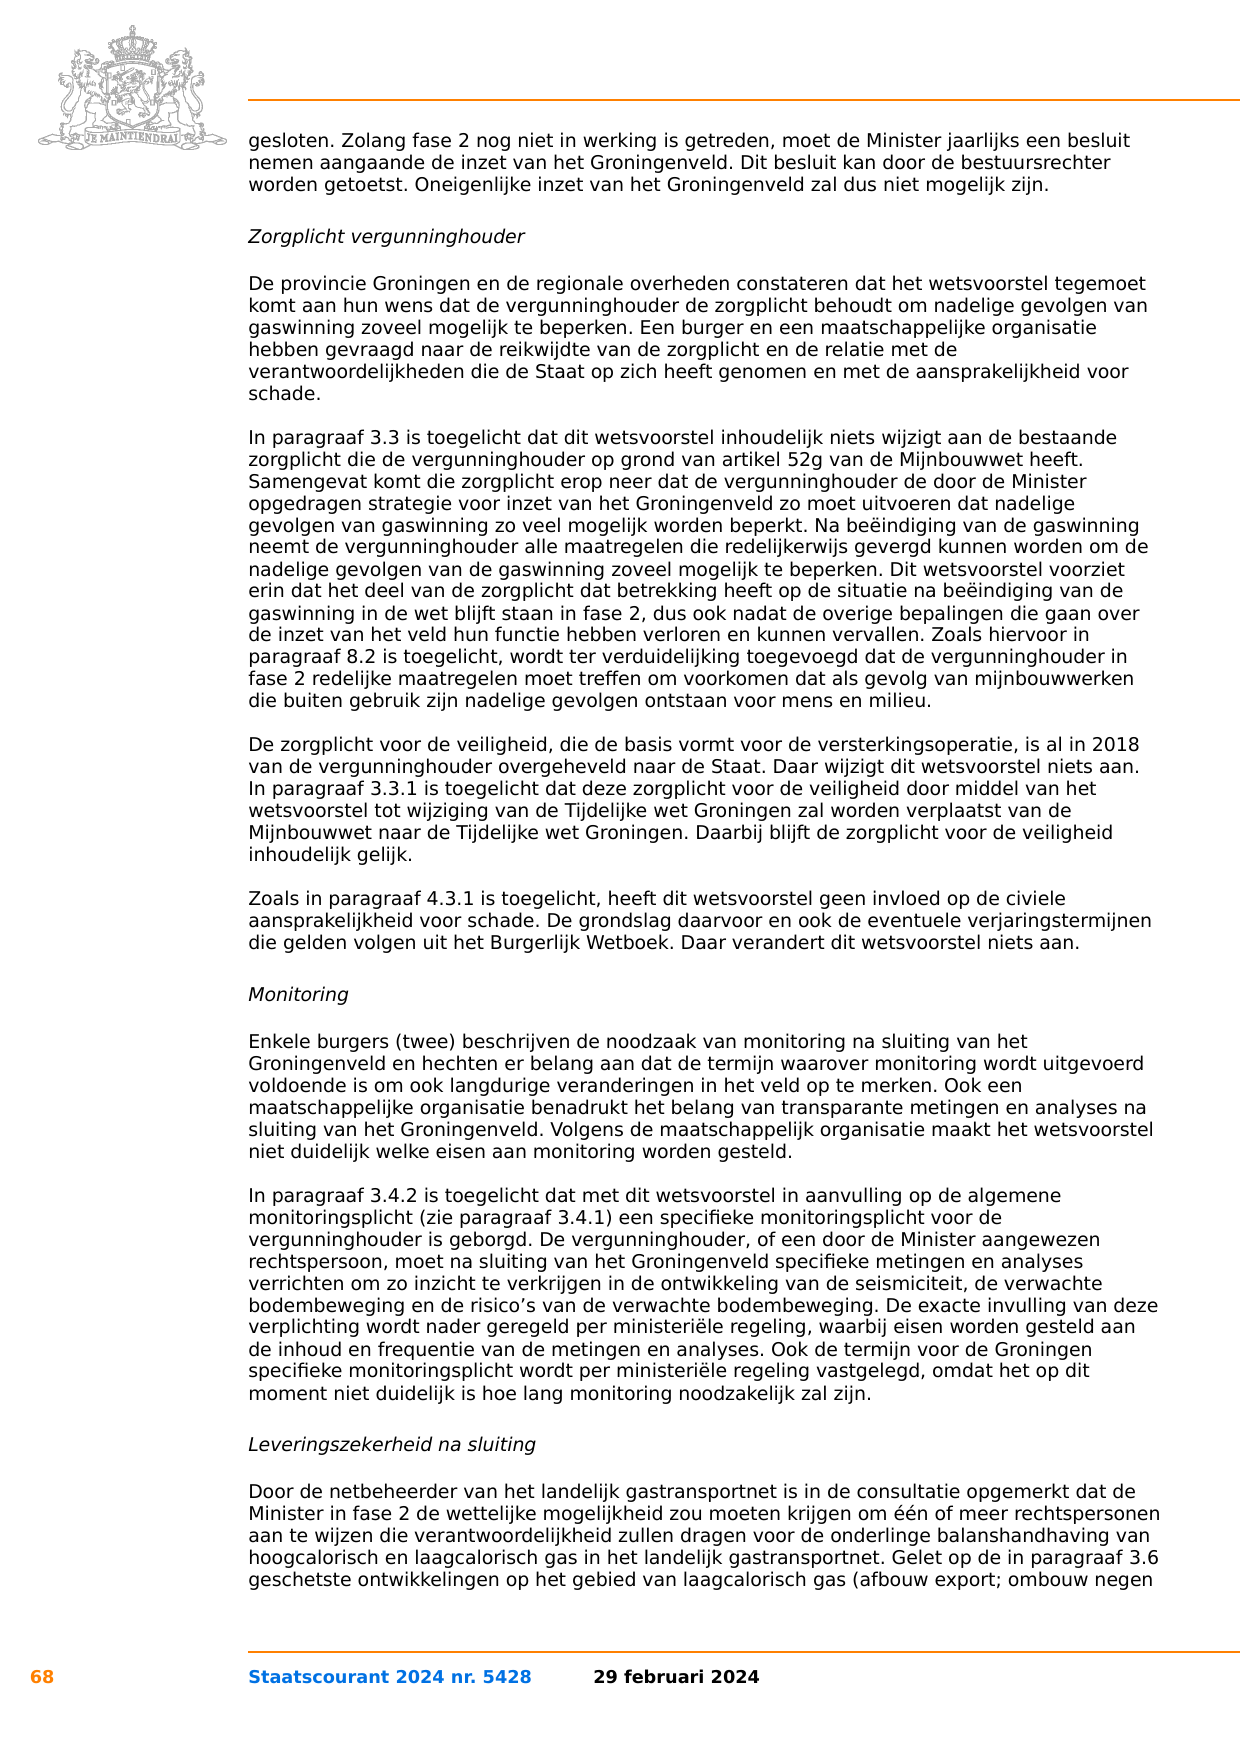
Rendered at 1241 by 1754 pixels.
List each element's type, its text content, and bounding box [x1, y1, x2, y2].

picture [38, 25, 227, 150]
subtitle Zorgplicht vergunninghouder [248, 226, 1163, 248]
text De provincie Groningen en de regionale overheden constateren dat het wetsvoorstel tegemoet komt aan hun wens dat de vergunninghouder de zorgplicht behoudt om nadelige gevolgen van gaswinning zoveel mogelijk te beperken. Een burger en een maatschappelijke organisatie hebben gevraagd naar de reikwijdte van de zorgplicht en de relatie met de verantwoordelijkheden die de Staat op zich heeft genomen en met de aansprakelijkheid voor schade. [248, 273, 1163, 405]
subtitle Monitoring [248, 984, 1163, 1006]
text De zorgplicht voor de veiligheid, die de basis vormt voor de versterkingsoperatie, is al in 2018 van de vergunninghouder overgeheveld naar de Staat. Daar wijzigt dit wetsvoorstel niets aan. In paragraaf 3.3.1 is toegelicht dat deze zorgplicht voor de veiligheid door middel van het wetsvoorstel tot wijziging van de Tijdelijke wet Groningen zal worden verplaatst van de Mijnbouwwet naar de Tijdelijke wet Groningen. Daarbij blijft de zorgplicht voor de veiligheid inhoudelijk gelijk. [248, 734, 1163, 866]
text In paragraaf 3.4.2 is toegelicht dat met dit wetsvoorstel in aanvulling op de algemene monitoringsplicht (zie paragraaf 3.4.1) een specifieke monitoringsplicht voor de vergunninghouder is geborgd. De vergunninghouder, of een door de Minister aangewezen rechtspersoon, moet na sluiting van het Groningenveld specifieke metingen en analyses verrichten om zo inzicht te verkrijgen in de ontwikkeling van de seismiciteit, de verwachte bodembeweging en de risico’s van de verwachte bodembeweging. De exacte invulling van deze verplichting wordt nader geregeld per ministeriële regeling, waarbij eisen worden gesteld aan de inhoud en frequentie van de metingen en analyses. Ook de termijn voor de Groningen specifieke monitoringsplicht wordt per ministeriële regeling vastgelegd, omdat het op dit moment niet duidelijk is hoe lang monitoring noodzakelijk zal zijn. [248, 1184, 1163, 1404]
text Enkele burgers (twee) beschrijven de noodzaak van monitoring na sluiting van het Groningenveld en hechten er belang aan dat de termijn waarover monitoring wordt uitgevoerd voldoende is om ook langdurige veranderingen in het veld op te merken. Ook een maatschappelijke organisatie benadrukt het belang van transparante metingen en analyses na sluiting van het Groningenveld. Volgens de maatschappelijk organisatie maakt het wetsvoorstel niet duidelijk welke eisen aan monitoring worden gesteld. [248, 1031, 1163, 1163]
subtitle Leveringszekerheid na sluiting [248, 1434, 1163, 1456]
text In paragraaf 3.3 is toegelicht dat dit wetsvoorstel inhoudelijk niets wijzigt aan de bestaande zorgplicht die de vergunninghouder op grond van artikel 52g van de Mijnbouwwet heeft. Samengevat komt die zorgplicht erop neer dat de vergunninghouder de door de Minister opgedragen strategie voor inzet van het Groningenveld zo moet uitvoeren dat nadelige gevolgen van gaswinning zo veel mogelijk worden beperkt. Na beëindiging van de gaswinning neemt de vergunninghouder alle maatregelen die redelijkerwijs gevergd kunnen worden om de nadelige gevolgen van de gaswinning zoveel mogelijk te beperken. Dit wetsvoorstel voorziet erin dat het deel van de zorgplicht dat betrekking heeft op de situatie na beëindiging van de gaswinning in de wet blijft staan in fase 2, dus ook nadat de overige bepalingen die gaan over de inzet van het veld hun functie hebben verloren en kunnen vervallen. Zoals hiervoor in paragraaf 8.2 is toegelicht, wordt ter verduidelijking toegevoegd dat de vergunninghouder in fase 2 redelijke maatregelen moet treffen om voorkomen dat als gevolg van mijnbouwwerken die buiten gebruik zijn nadelige gevolgen ontstaan voor mens en milieu. [248, 427, 1163, 712]
text gesloten. Zolang fase 2 nog niet in werking is getreden, moet de Minister jaarlijks een besluit nemen aangaande de inzet van het Groningenveld. Dit besluit kan door de bestuursrechter worden getoetst. Oneigenlijke inzet van het Groningenveld zal dus niet mogelijk zijn. [248, 130, 1163, 196]
text Door de netbeheerder van het landelijk gastransportnet is in de consultatie opgemerkt dat de Minister in fase 2 de wettelijke mogelijkheid zou moeten krijgen om één of meer rechtspersonen aan te wijzen die verantwoordelijkheid zullen dragen voor de onderlinge balanshandhaving van hoogcalorisch en laagcalorisch gas in het landelijk gastransportnet. Gelet op de in paragraaf 3.6 geschetste ontwikkelingen op het gebied van laagcalorisch gas (afbouw export; ombouw negen [248, 1481, 1163, 1591]
text Zoals in paragraaf 4.3.1 is toegelicht, heeft dit wetsvoorstel geen invloed op de civiele aansprakelijkheid voor schade. De grondslag daarvoor en ook de eventuele verjaringstermijnen die gelden volgen uit het Burgerlijk Wetboek. Daar verandert dit wetsvoorstel niets aan. [248, 888, 1163, 954]
